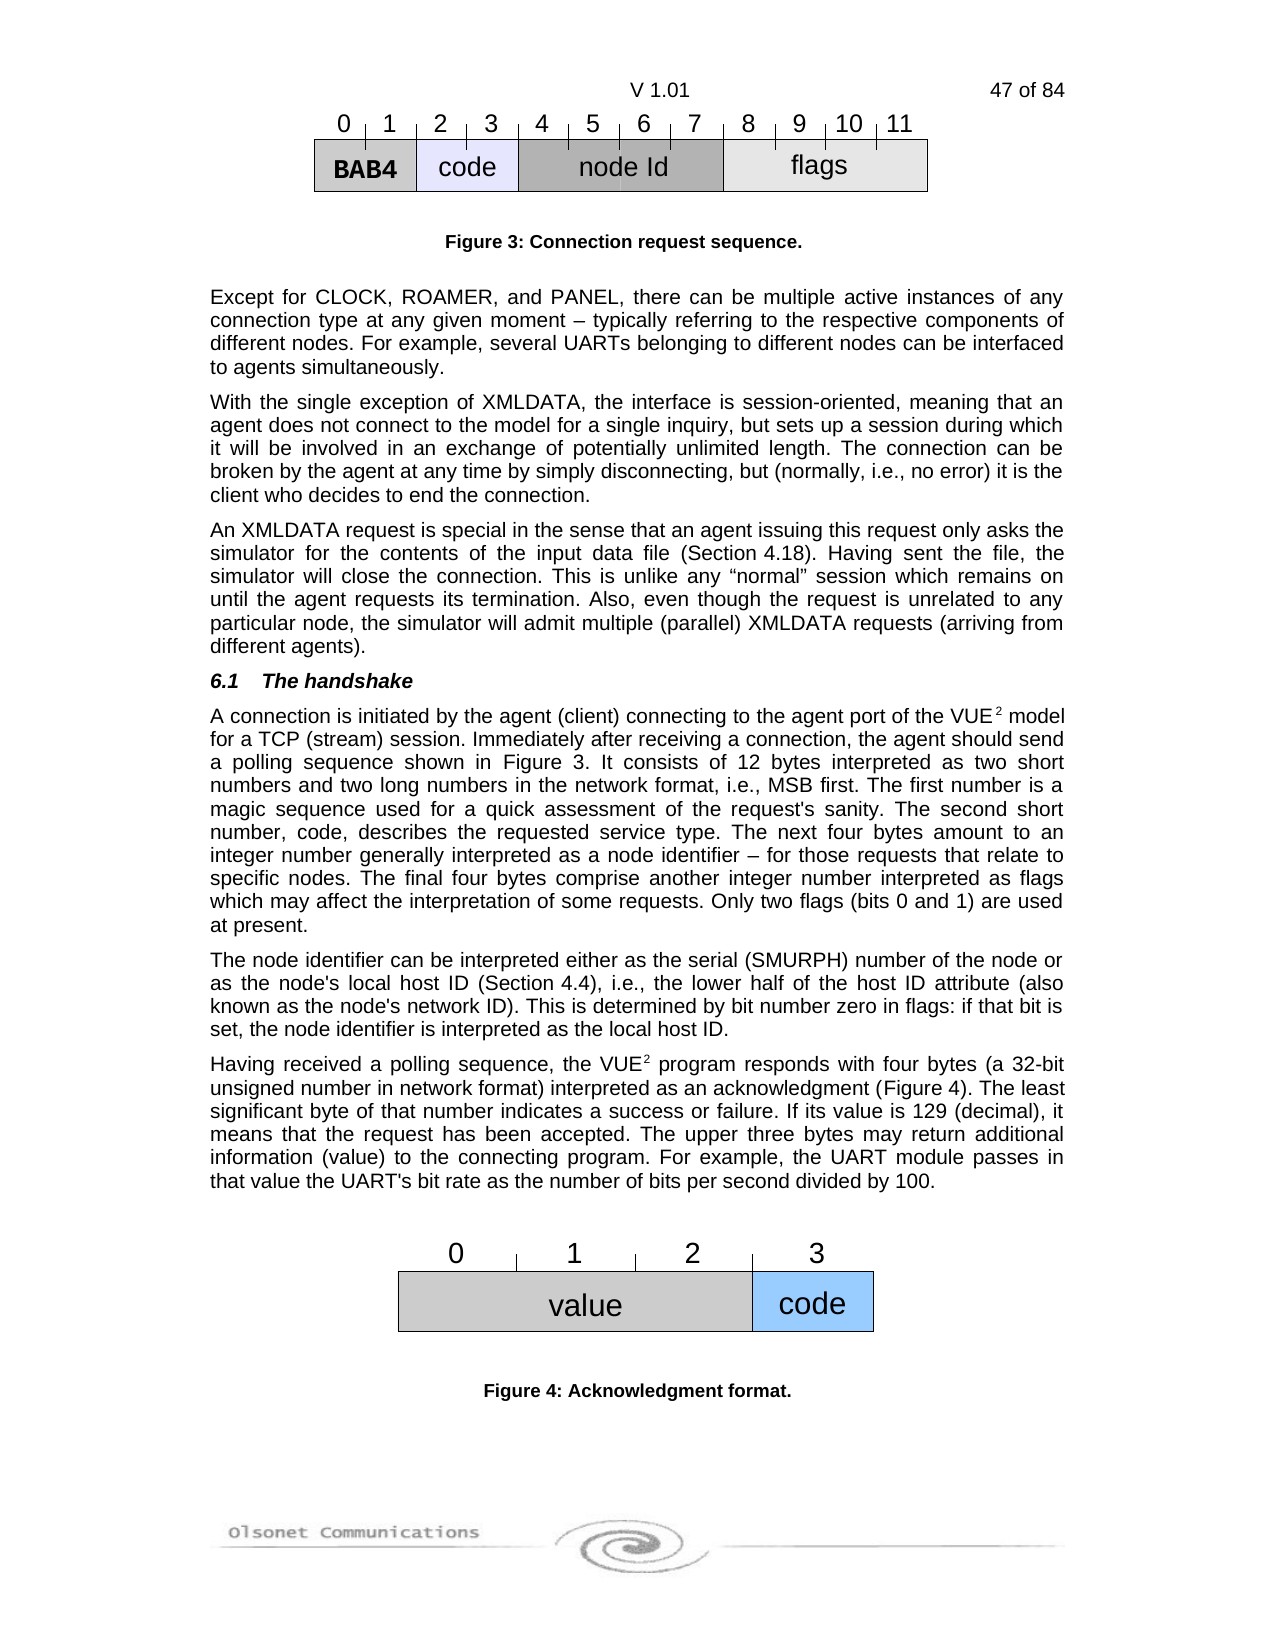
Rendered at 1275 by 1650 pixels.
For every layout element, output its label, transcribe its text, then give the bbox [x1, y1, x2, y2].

text Except for CLOCK, ROAMER, and PANEL, there can be multiple active instances of any connection type at any given moment – typically referring to the respective components of different nodes. For example, several UARTs belonging to different nodes can be interfaced to agents simultaneously. [210, 202, 1065, 378]
subtitle The handshake [210, 669, 1065, 692]
text A connection is initiated by the agent (client) connecting to the agent port of the VUE2 model for a TCP (stream) session. Immediately after receiving a connection, the agent should send a polling sequence shown in Figure 3. It consists of 12 bytes interpreted as two short numbers and two long numbers in the network format, i.e., MSB first. The first number is a magic sequence used for a quick assessment of the request's sanity. The second short number, code, describes the requested service type. The next four bytes amount to an integer number generally interpreted as a node identifier – for those requests that relate to specific nodes. The final four bytes comprise another integer number interpreted as flags which may affect the interpretation of some requests. Only two flags (bits 0 and 1) are used at present. [210, 704, 1065, 937]
text Figure 4: Acknowledgment format. [390, 1381, 885, 1402]
text The node identifier can be interpreted either as the serial (SMURPH) number of the node or as the node's local host ID (Section 4.4), i.e., the lower half of the host ID attribute (also known as the node's network ID). This is determined by bit number zero in flags: if that bit is set, the node identifier is interpreted as the local host ID. [210, 948, 1065, 1041]
text With the single exception of XMLDATA, the interface is session-oriented, meaning that an agent does not connect to the model for a single inquiry, but sets up a session during which it will be involved in an exchange of potentially unlimited length. The connection can be broken by the agent at any time by simply disconnecting, but (normally, i.e., no error) it is the client who decides to end the connection. [210, 390, 1065, 506]
text Figure 3: Connection request sequence. [376, 232, 871, 253]
picture [210, 1504, 1065, 1596]
text Having received a polling sequence, the VUE2 program responds with four bytes (a 32-bit unsigned number in network format) interpreted as an acknowledgment (Figure 4). The least significant byte of that number indicates a success or failure. If its value is 129 (decimal), it means that the request has been accepted. The upper three bytes may return additional information (value) to the connecting program. For example, the UART module passes in that value the UART's bit rate as the number of bits per second divided by 100. [210, 1053, 1065, 1192]
text An XMLDATA request is special in the sense that an agent issuing this request only asks the simulator for the contents of the input data file (Section 4.18). Having sent the file, the simulator will close the connection. This is unlike any “normal” session which remains on until the agent requests its termination. Also, even though the request is unrelated to any particular node, the simulator will admit multiple (parallel) XMLDATA requests (arriving from different agents). [210, 518, 1065, 657]
